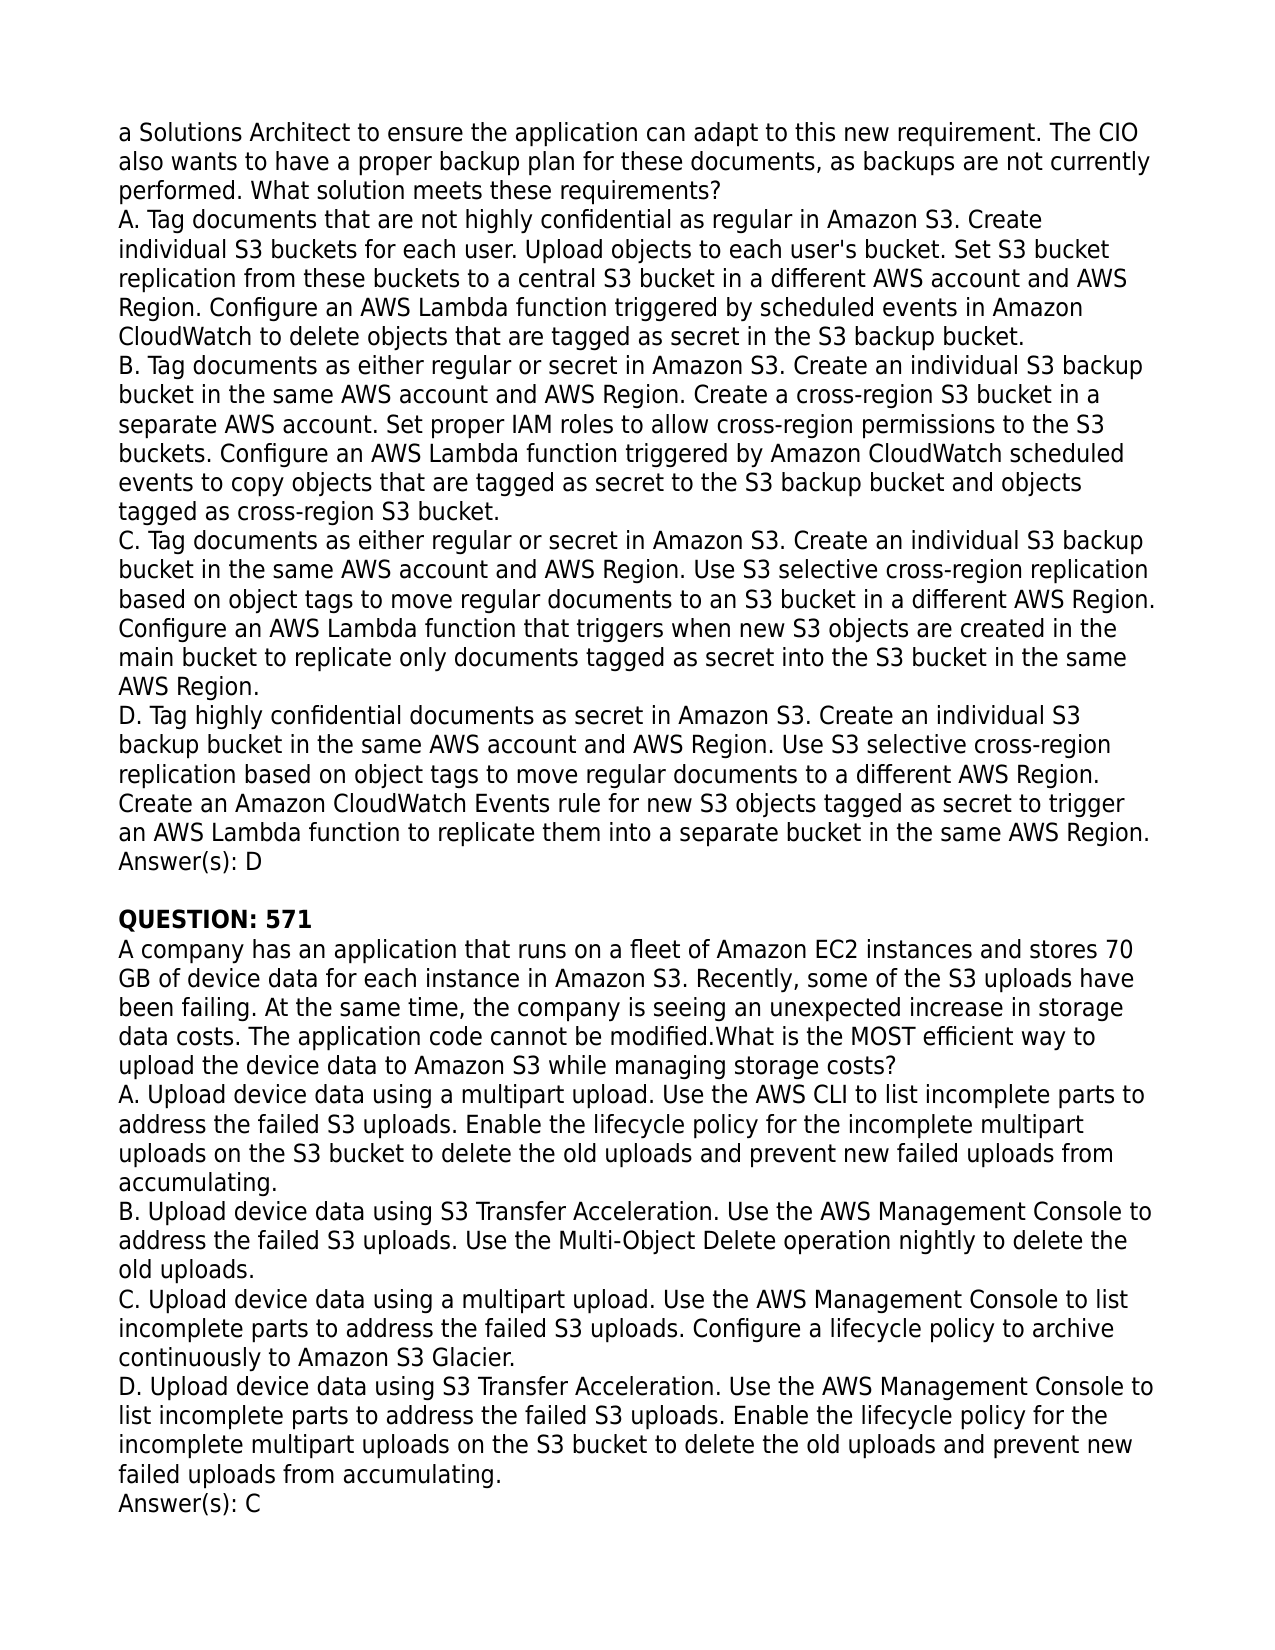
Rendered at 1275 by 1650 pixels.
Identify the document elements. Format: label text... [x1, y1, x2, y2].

text buckets. Configure an AWS Lambda function triggered by Amazon CloudWatch scheduled [118, 439, 1157, 468]
text A. Upload device data using a multipart upload. Use the AWS CLI to list incomplete parts to [118, 1081, 1157, 1110]
text Answer(s): D [118, 847, 1157, 876]
text A company has an application that runs on a fleet of Amazon EC2 instances and stores 70 GB of device data for each instance in Amazon S3. Recently, some of the S3 uploads have been failing. At the same time, the company is seeing an unexpected increase in storage data costs. The application code cannot be modified.What is the MOST efficient way to upload the device data to Amazon S3 while managing storage costs? [118, 935, 1157, 1081]
text Answer(s): C [118, 1489, 1157, 1518]
text a Solutions Architect to ensure the application can adapt to this new requirement. The CIO also wants to have a proper backup plan for these documents, as backups are not currently [118, 118, 1157, 176]
text A. Tag documents that are not highly confidential as regular in Amazon S3. Create individual S3 buckets for each user. Upload objects to each user's bucket. Set S3 bucket replication from these buckets to a central S3 bucket in a different AWS account and AWS Region. Configure an AWS Lambda function triggered by scheduled events in Amazon CloudWatch to delete objects that are tagged as secret in the S3 backup bucket. [118, 206, 1157, 351]
text based on object tags to move regular documents to an S3 bucket in a different AWS Region. [118, 585, 1157, 614]
text list incomplete parts to address the failed S3 uploads. Enable the lifecycle policy for the [118, 1401, 1157, 1431]
text C. Upload device data using a multipart upload. Use the AWS Management Console to list [118, 1285, 1157, 1314]
text B. Tag documents as either regular or secret in Amazon S3. Create an individual S3 backup [118, 351, 1157, 381]
text B. Upload device data using S3 Transfer Acceleration. Use the AWS Management Console to [118, 1197, 1157, 1226]
text Configure an AWS Lambda function that triggers when new S3 objects are created in the main bucket to replicate only documents tagged as secret into the S3 bucket in the same AWS Region. [118, 614, 1157, 701]
text performed. What solution meets these requirements? [118, 176, 1157, 206]
text bucket in the same AWS account and AWS Region. Create a cross-region S3 bucket in a [118, 381, 1157, 410]
text C. Tag documents as either regular or secret in Amazon S3. Create an individual S3 backup [118, 526, 1157, 556]
text separate AWS account. Set proper IAM roles to allow cross-region permissions to the S3 [118, 410, 1157, 439]
text QUESTION: 571 [118, 906, 1157, 935]
text address the failed S3 uploads. Enable the lifecycle policy for the incomplete multipart uploads on the S3 bucket to delete the old uploads and prevent new failed uploads from accumulating. [118, 1110, 1157, 1197]
text events to copy objects that are tagged as secret to the S3 backup bucket and objects tagged as cross-region S3 bucket. [118, 468, 1157, 526]
text address the failed S3 uploads. Use the Multi-Object Delete operation nightly to delete the old uploads. [118, 1226, 1157, 1285]
text D. Upload device data using S3 Transfer Acceleration. Use the AWS Management Console to [118, 1372, 1157, 1401]
text incomplete multipart uploads on the S3 bucket to delete the old uploads and prevent new failed uploads from accumulating. [118, 1431, 1157, 1489]
text continuously to Amazon S3 Glacier. [118, 1343, 1157, 1372]
text D. Tag highly confidential documents as secret in Amazon S3. Create an individual S3 backup bucket in the same AWS account and AWS Region. Use S3 selective cross-region replication based on object tags to move regular documents to a different AWS Region. Create an Amazon CloudWatch Events rule for new S3 objects tagged as secret to trigger an AWS Lambda function to replicate them into a separate bucket in the same AWS Region. [118, 701, 1157, 847]
text bucket in the same AWS account and AWS Region. Use S3 selective cross-region replication [118, 556, 1157, 585]
text incomplete parts to address the failed S3 uploads. Configure a lifecycle policy to archive [118, 1314, 1157, 1343]
